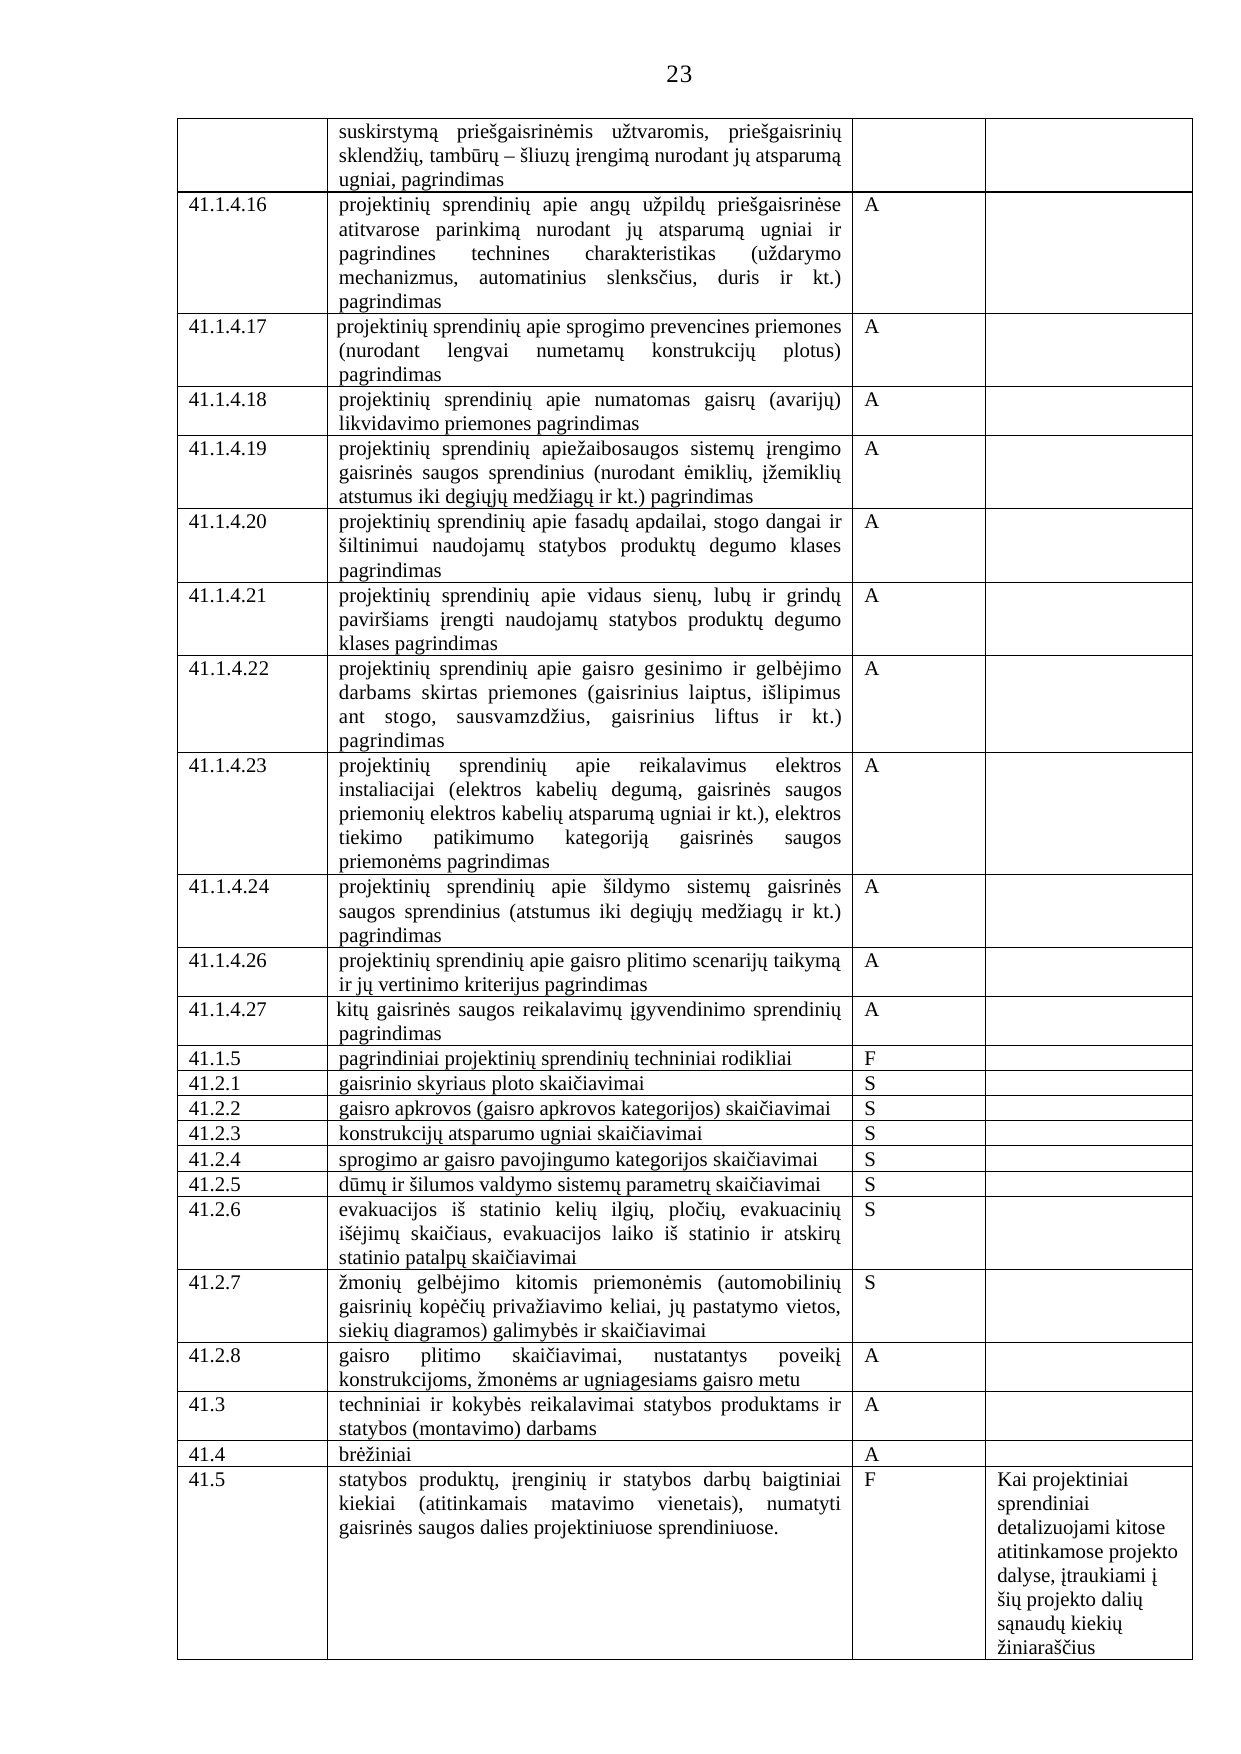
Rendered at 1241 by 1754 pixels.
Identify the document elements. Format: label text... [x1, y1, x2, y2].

table_cell kitų gaisrinės saugos reikalavimų įgyvendinimo sprendinių pagrindimas [328, 997, 852, 1045]
table_cell gaisro plitimo skaičiavimai, nustatantys poveikį konstrukcijoms, žmonėms ar ugniagesiams gaisro metu [328, 1343, 852, 1391]
table_cell 41.2.7 [178, 1270, 327, 1342]
table_cell F [853, 1467, 985, 1659]
table_cell evakuacijos iš statinio kelių ilgių, pločių, evakuacinių išėjimų skaičiaus, evakuacijos laiko iš statinio ir atskirų statinio patalpų skaičiavimai [328, 1197, 852, 1269]
table_cell brėžiniai [328, 1441, 852, 1466]
table_cell 41.1.4.21 [178, 583, 327, 655]
table_cell projektinių sprendinių apie vidaus sienų, lubų ir grindų paviršiams įrengti naudojamų statybos produktų degumo klases pagrindimas [328, 583, 852, 655]
table_cell [178, 119, 327, 191]
table_cell [986, 1146, 1192, 1171]
table_cell žmonių gelbėjimo kitomis priemonėmis (automobilinių gaisrinių kopėčių privažiavimo keliai, jų pastatymo vietos, siekių diagramos) galimybės ir skaičiavimai [328, 1270, 852, 1342]
table_cell [986, 948, 1192, 996]
table_cell F [853, 1046, 985, 1070]
table_cell [853, 119, 985, 191]
table_cell pagrindiniai projektinių sprendinių techniniai rodikliai [328, 1046, 852, 1070]
table_cell [986, 583, 1192, 655]
table_cell 41.1.4.22 [178, 656, 327, 752]
table_cell projektinių sprendinių apie fasadų apdailai, stogo dangai ir šiltinimui naudojamų statybos produktų degumo klases pagrindimas [328, 509, 852, 582]
table_cell S [853, 1270, 985, 1342]
table_cell A [853, 753, 985, 873]
table_cell projektinių sprendinių apie angų užpildų priešgaisrinėse atitvarose parinkimą nurodant jų atsparumą ugniai ir pagrindines technines charakteristikas (uždarymo mechanizmus, automatinius slenksčius, duris ir kt.) pagrindimas [328, 193, 852, 313]
table_cell [986, 387, 1192, 435]
table_cell [986, 1071, 1192, 1095]
table_cell sprogimo ar gaisro pavojingumo kategorijos skaičiavimai [328, 1146, 852, 1171]
table_cell 41.4 [178, 1441, 327, 1466]
table_cell 41.1.4.18 [178, 387, 327, 435]
table_cell [986, 1121, 1192, 1145]
table_cell S [853, 1096, 985, 1120]
table_cell A [853, 193, 985, 313]
table_cell 41.2.1 [178, 1071, 327, 1095]
table_cell [986, 314, 1192, 386]
table_cell 41.1.5 [178, 1046, 327, 1070]
table_cell 41.1.4.16 [178, 193, 327, 313]
table_cell [986, 193, 1192, 313]
table_cell [986, 1270, 1192, 1342]
table_cell [986, 1046, 1192, 1070]
table_cell 41.2.4 [178, 1146, 327, 1171]
table_cell A [853, 948, 985, 996]
table_cell projektinių sprendinių apie reikalavimus elektros instaliacijai (elektros kabelių degumą, gaisrinės saugos priemonių elektros kabelių atsparumą ugniai ir kt.), elektros tiekimo patikimumo kategoriją gaisrinės saugos priemonėms pagrindimas [328, 753, 852, 873]
table_cell S [853, 1071, 985, 1095]
table_cell [986, 119, 1192, 191]
table_cell A [853, 1343, 985, 1391]
table_cell 41.5 [178, 1467, 327, 1659]
table_cell S [853, 1197, 985, 1269]
table_cell konstrukcijų atsparumo ugniai skaičiavimai [328, 1121, 852, 1145]
table_cell A [853, 656, 985, 752]
table_cell gaisrinio skyriaus ploto skaičiavimai [328, 1071, 852, 1095]
table_cell gaisro apkrovos (gaisro apkrovos kategorijos) skaičiavimai [328, 1096, 852, 1120]
table_cell statybos produktų, įrenginių ir statybos darbų baigtiniai kiekiai (atitinkamais matavimo vienetais), numatyti gaisrinės saugos dalies projektiniuose sprendiniuose. [328, 1467, 852, 1659]
table_cell Kai projektiniai sprendiniai detalizuojami kitose atitinkamose projekto dalyse, įtraukiami į šių projekto dalių sąnaudų kiekių žiniaraščius [986, 1467, 1192, 1659]
table_cell [986, 436, 1192, 508]
table_cell 41.1.4.17 [178, 314, 327, 386]
table_cell 41.1.4.19 [178, 436, 327, 508]
table_cell [986, 656, 1192, 752]
table_cell 41.1.4.23 [178, 753, 327, 873]
table_cell projektinių sprendinių apie gaisro plitimo scenarijų taikymą ir jų vertinimo kriterijus pagrindimas [328, 948, 852, 996]
table_cell A [853, 583, 985, 655]
table_cell dūmų ir šilumos valdymo sistemų parametrų skaičiavimai [328, 1172, 852, 1196]
table_cell 41.1.4.20 [178, 509, 327, 582]
table_cell 41.3 [178, 1392, 327, 1440]
table_cell [986, 753, 1192, 873]
table_cell [986, 1441, 1192, 1466]
table_cell A [853, 1441, 985, 1466]
table_cell 41.2.3 [178, 1121, 327, 1145]
table_cell [986, 1197, 1192, 1269]
table_cell 41.2.6 [178, 1197, 327, 1269]
table_cell [986, 1392, 1192, 1440]
table_cell 41.1.4.26 [178, 948, 327, 996]
table_cell A [853, 1392, 985, 1440]
table_cell 41.1.4.27 [178, 997, 327, 1045]
table_cell 41.2.8 [178, 1343, 327, 1391]
table_cell projektinių sprendinių apie sprogimo prevencines priemones (nurodant lengvai numetamų konstrukcijų plotus) pagrindimas [328, 314, 852, 386]
table_cell [986, 1096, 1192, 1120]
table_cell S [853, 1121, 985, 1145]
table_cell [986, 509, 1192, 582]
table_cell [986, 1172, 1192, 1196]
table_cell projektinių sprendinių apie šildymo sistemų gaisrinės saugos sprendinius (atstumus iki degiųjų medžiagų ir kt.) pagrindimas [328, 875, 852, 947]
table_cell A [853, 509, 985, 582]
table_cell A [853, 387, 985, 435]
table_cell [986, 1343, 1192, 1391]
table_cell 41.2.5 [178, 1172, 327, 1196]
table_cell techniniai ir kokybės reikalavimai statybos produktams ir statybos (montavimo) darbams [328, 1392, 852, 1440]
table_cell 41.1.4.24 [178, 875, 327, 947]
table_cell S [853, 1172, 985, 1196]
table_cell suskirstymą priešgaisrinėmis užtvaromis, priešgaisrinių sklendžių, tambūrų – šliuzų įrengimą nurodant jų atsparumą ugniai, pagrindimas [328, 119, 852, 191]
table_cell 41.2.2 [178, 1096, 327, 1120]
table_cell projektinių sprendinių apie numatomas gaisrų (avarijų) likvidavimo priemones pagrindimas [328, 387, 852, 435]
table_cell [986, 875, 1192, 947]
table_cell A [853, 436, 985, 508]
table_cell A [853, 875, 985, 947]
table_cell S [853, 1146, 985, 1171]
table_cell [986, 997, 1192, 1045]
table_cell A [853, 314, 985, 386]
table_cell projektinių sprendinių apie gaisro gesinimo ir gelbėjimo darbams skirtas priemones (gaisrinius laiptus, išlipimus ant stogo, sausvamzdžius, gaisrinius liftus ir kt.) pagrindimas [328, 656, 852, 752]
table_cell A [853, 997, 985, 1045]
table_cell projektinių sprendinių apiežaibosaugos sistemų įrengimo gaisrinės saugos sprendinius (nurodant ėmiklių, įžemiklių atstumus iki degiųjų medžiagų ir kt.) pagrindimas [328, 436, 852, 508]
